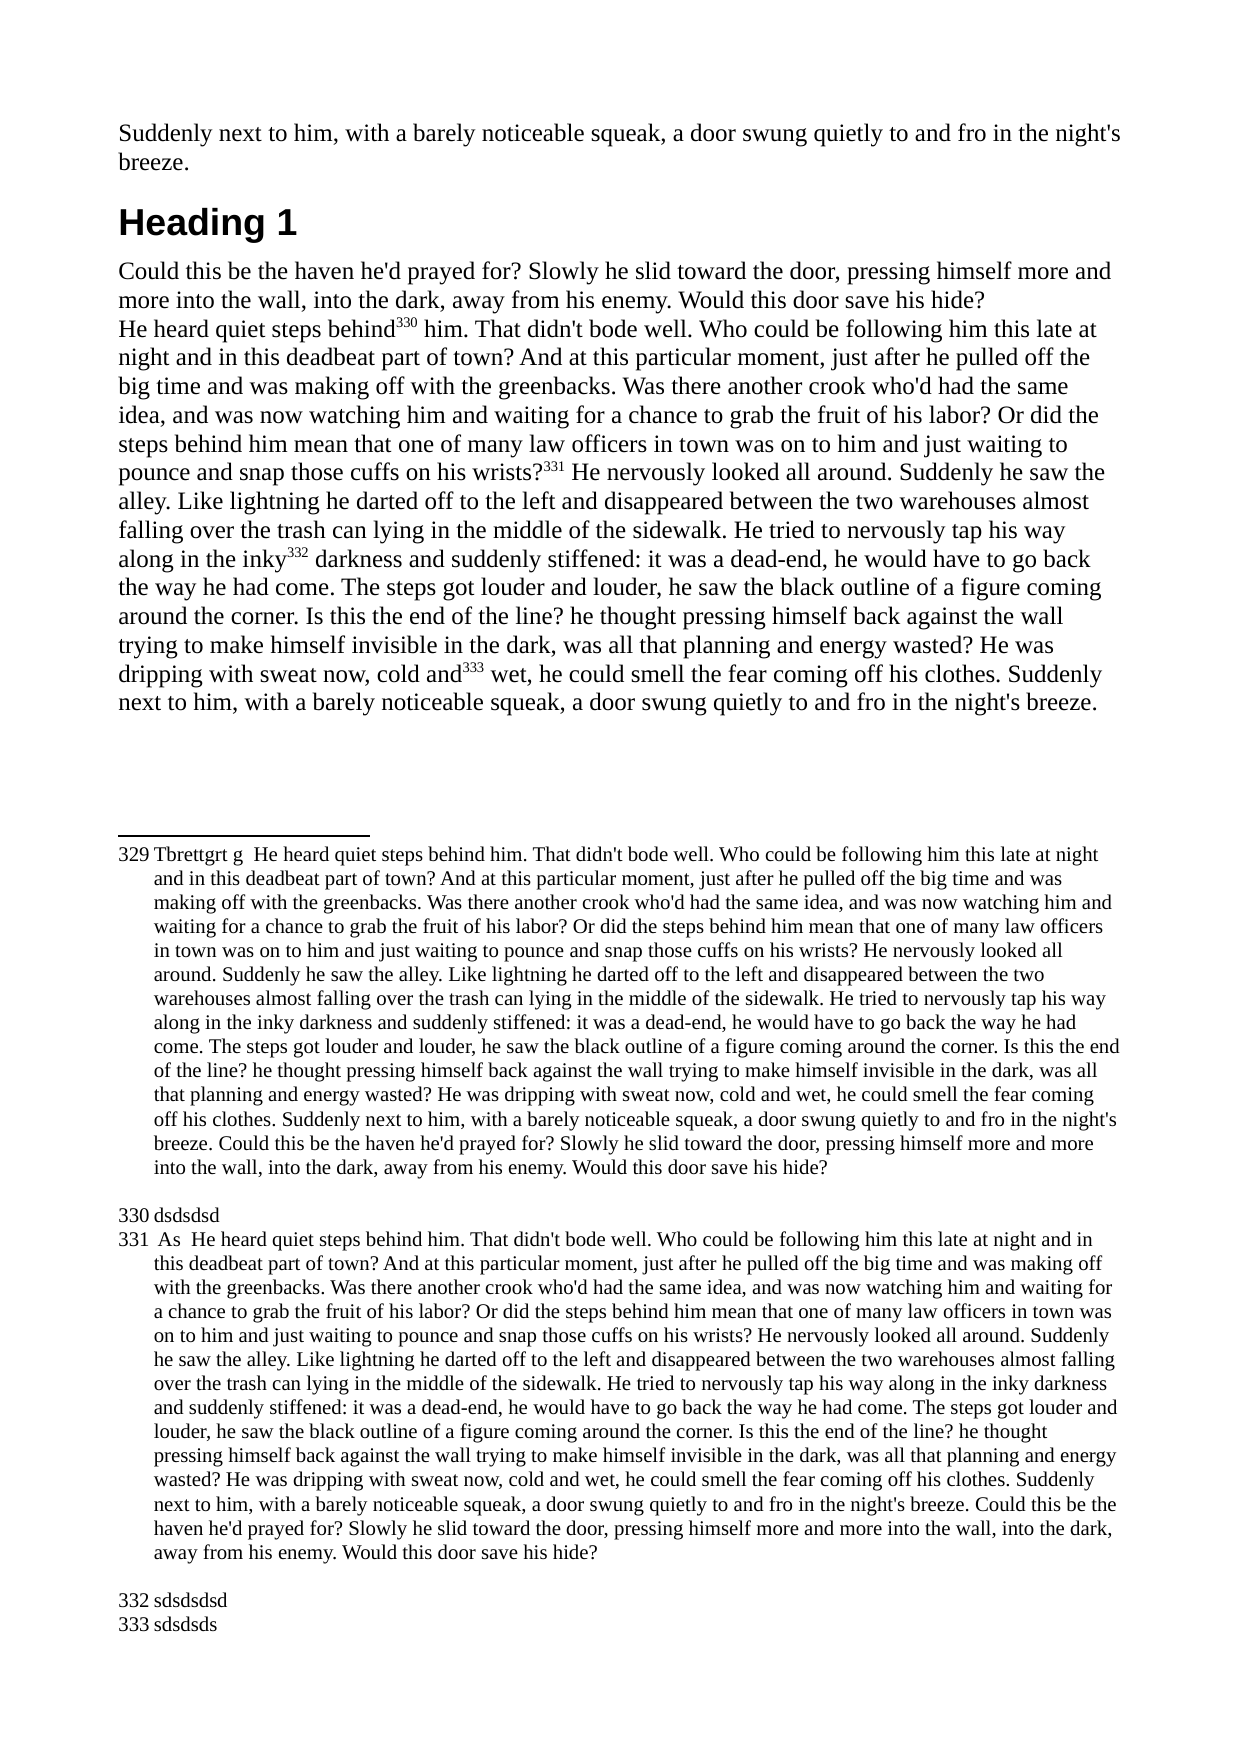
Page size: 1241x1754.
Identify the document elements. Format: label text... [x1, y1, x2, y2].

text Could this be the haven he'd prayed for? Slowly he slid toward the door, pressing himself more and more into the wall, into the dark, away from his enemy. Would this door save his hide? [118, 256, 1122, 314]
text dsdsdsd [118, 1203, 1122, 1227]
text As He heard quiet steps behind him. That didn't bode well. Who could be following him this late at night and in this deadbeat part of town? And at this particular moment, just after he pulled off the big time and was making off with the greenbacks. Was there another crook who'd had the same idea, and was now watching him and waiting for a chance to grab the fruit of his labor? Or did the steps behind him mean that one of many law officers in town was on to him and just waiting to pounce and snap those cuffs on his wrists? He nervously looked all around. Suddenly he saw the alley. Like lightning he darted off to the left and disappeared between the two warehouses almost falling over the trash can lying in the middle of the sidewalk. He tried to nervously tap his way along in the inky darkness and suddenly stiffened: it was a dead-end, he would have to go back the way he had come. The steps got louder and louder, he saw the black outline of a figure coming around the corner. Is this the end of the line? he thought pressing himself back against the wall trying to make himself invisible in the dark, was all that planning and energy wasted? He was dripping with sweat now, cold and wet, he could smell the fear coming off his clothes. Suddenly next to him, with a barely noticeable squeak, a door swung quietly to and fro in the night's breeze. Could this be the haven he'd prayed for? Slowly he slid toward the door, pressing himself more and more into the wall, into the dark, away from his enemy. Would this door save his hide? [118, 1227, 1122, 1564]
text He heard quiet steps behind him. That didn't bode well. Who could be following him this late at night and in this deadbeat part of town? And at this particular moment, just after he pulled off the big time and was making off with the greenbacks. Was there another crook who'd had the same idea, and was now watching him and waiting for a chance to grab the fruit of his labor? Or did the steps behind him mean that one of many law officers in town was on to him and just waiting to pounce and snap those cuffs on his wrists? He nervously looked all around. Suddenly he saw the alley. Like lightning he darted off to the left and disappeared between the two warehouses almost falling over the trash can lying in the middle of the sidewalk. He tried to nervously tap his way along in the inky darkness and suddenly stiffened: it was a dead-end, he would have to go back the way he had come. The steps got louder and louder, he saw the black outline of a figure coming around the corner. Is this the end of the line? he thought pressing himself back against the wall trying to make himself invisible in the dark, was all that planning and energy wasted? He was dripping with sweat now, cold and wet, he could smell the fear coming off his clothes. Suddenly next to him, with a barely noticeable squeak, a door swung quietly to and fro in the night's breeze. [118, 314, 1122, 716]
text Tbrettgrt g He heard quiet steps behind him. That didn't bode well. Who could be following him this late at night and in this deadbeat part of town? And at this particular moment, just after he pulled off the big time and was making off with the greenbacks. Was there another crook who'd had the same idea, and was now watching him and waiting for a chance to grab the fruit of his labor? Or did the steps behind him mean that one of many law officers in town was on to him and just waiting to pounce and snap those cuffs on his wrists? He nervously looked all around. Suddenly he saw the alley. Like lightning he darted off to the left and disappeared between the two warehouses almost falling over the trash can lying in the middle of the sidewalk. He tried to nervously tap his way along in the inky darkness and suddenly stiffened: it was a dead-end, he would have to go back the way he had come. The steps got louder and louder, he saw the black outline of a figure coming around the corner. Is this the end of the line? he thought pressing himself back against the wall trying to make himself invisible in the dark, was all that planning and energy wasted? He was dripping with sweat now, cold and wet, he could smell the fear coming off his clothes. Suddenly next to him, with a barely noticeable squeak, a door swung quietly to and fro in the night's breeze. Could this be the haven he'd prayed for? Slowly he slid toward the door, pressing himself more and more into the wall, into the dark, away from his enemy. Would this door save his hide? [118, 842, 1122, 1179]
subtitle Heading 1 [118, 201, 1122, 244]
text Suddenly next to him, with a barely noticeable squeak, a door swung quietly to and fro in the night's breeze. [118, 118, 1122, 176]
text sdsdsds [118, 1612, 1122, 1636]
text sdsdsdsd [118, 1588, 1122, 1612]
